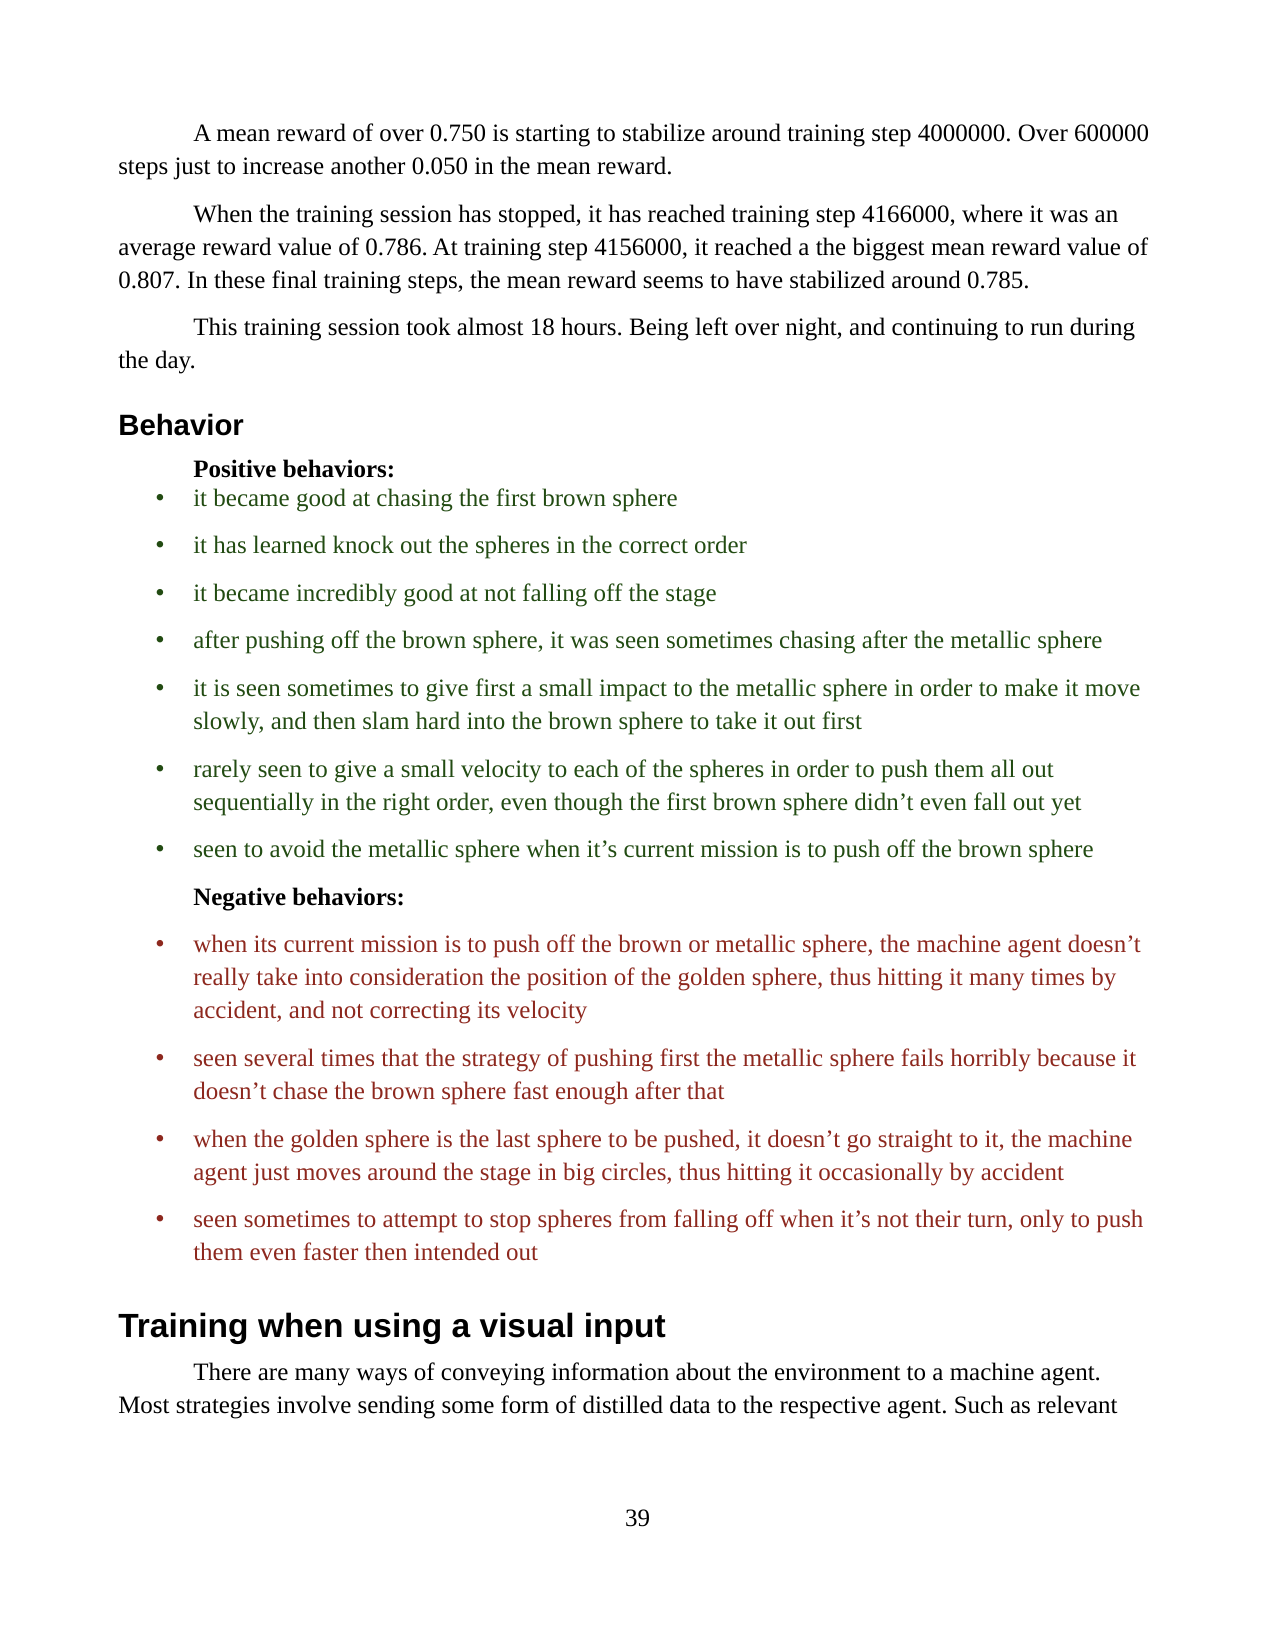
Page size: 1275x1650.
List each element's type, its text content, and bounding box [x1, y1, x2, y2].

list it became incredibly good at not falling off the stage [156, 578, 1157, 607]
list it became good at chasing the first brown sphere [156, 483, 1157, 511]
list it has learned knock out the spheres in the correct order [156, 530, 1157, 559]
list seen to avoid the metallic sphere when it’s current mission is to push off the brown sphere [156, 834, 1157, 863]
text When the training session has stopped, it has reached training step 4166000, where it was an average reward value of 0.786. At training step 4156000, it reached a the biggest mean reward value of 0.807. In these final training steps, the mean reward seems to have stabilized around 0.785. [118, 199, 1157, 293]
list rarely seen to give a small velocity to each of the spheres in order to push them all out sequentially in the right order, even though the first brown sphere didn’t even fall out yet [156, 754, 1157, 815]
list seen several times that the strategy of pushing first the metallic sphere fails horribly because it doesn’t chase the brown sphere fast enough after that [156, 1043, 1157, 1105]
list when its current mission is to push off the brown or metallic sphere, the machine agent doesn’t really take into consideration the position of the golden sphere, thus hitting it many times by accident, and not correcting its velocity [156, 929, 1157, 1024]
list Negative behaviors: [156, 882, 1157, 911]
text This training session took almost 18 hours. Being left over night, and continuing to run during the day. [118, 312, 1157, 374]
text A mean reward of over 0.750 is starting to stabilize around training step 4000000. Over 600000 steps just to increase another 0.050 in the mean reward. [118, 118, 1157, 180]
list seen sometimes to attempt to stop spheres from falling off when it’s not their turn, only to push them even faster then intended out [156, 1204, 1157, 1266]
list when the golden sphere is the last sphere to be pushed, it doesn’t go straight to it, the machine agent just moves around the stage in big circles, thus hitting it occasionally by accident [156, 1124, 1157, 1186]
list it is seen sometimes to give first a small impact to the metallic sphere in order to make it move slowly, and then slam hard into the brown sphere to take it out first [156, 673, 1157, 735]
list after pushing off the brown sphere, it was seen sometimes chasing after the metallic sphere [156, 625, 1157, 654]
text Positive behaviors: [118, 454, 1157, 483]
subtitle Behavior [118, 408, 1157, 441]
text There are many ways of conveying information about the environment to a machine agent. Most strategies involve sending some form of distilled data to the respective agent. Such as relevant [118, 1357, 1157, 1419]
subtitle Training when using a visual input [118, 1306, 1157, 1344]
